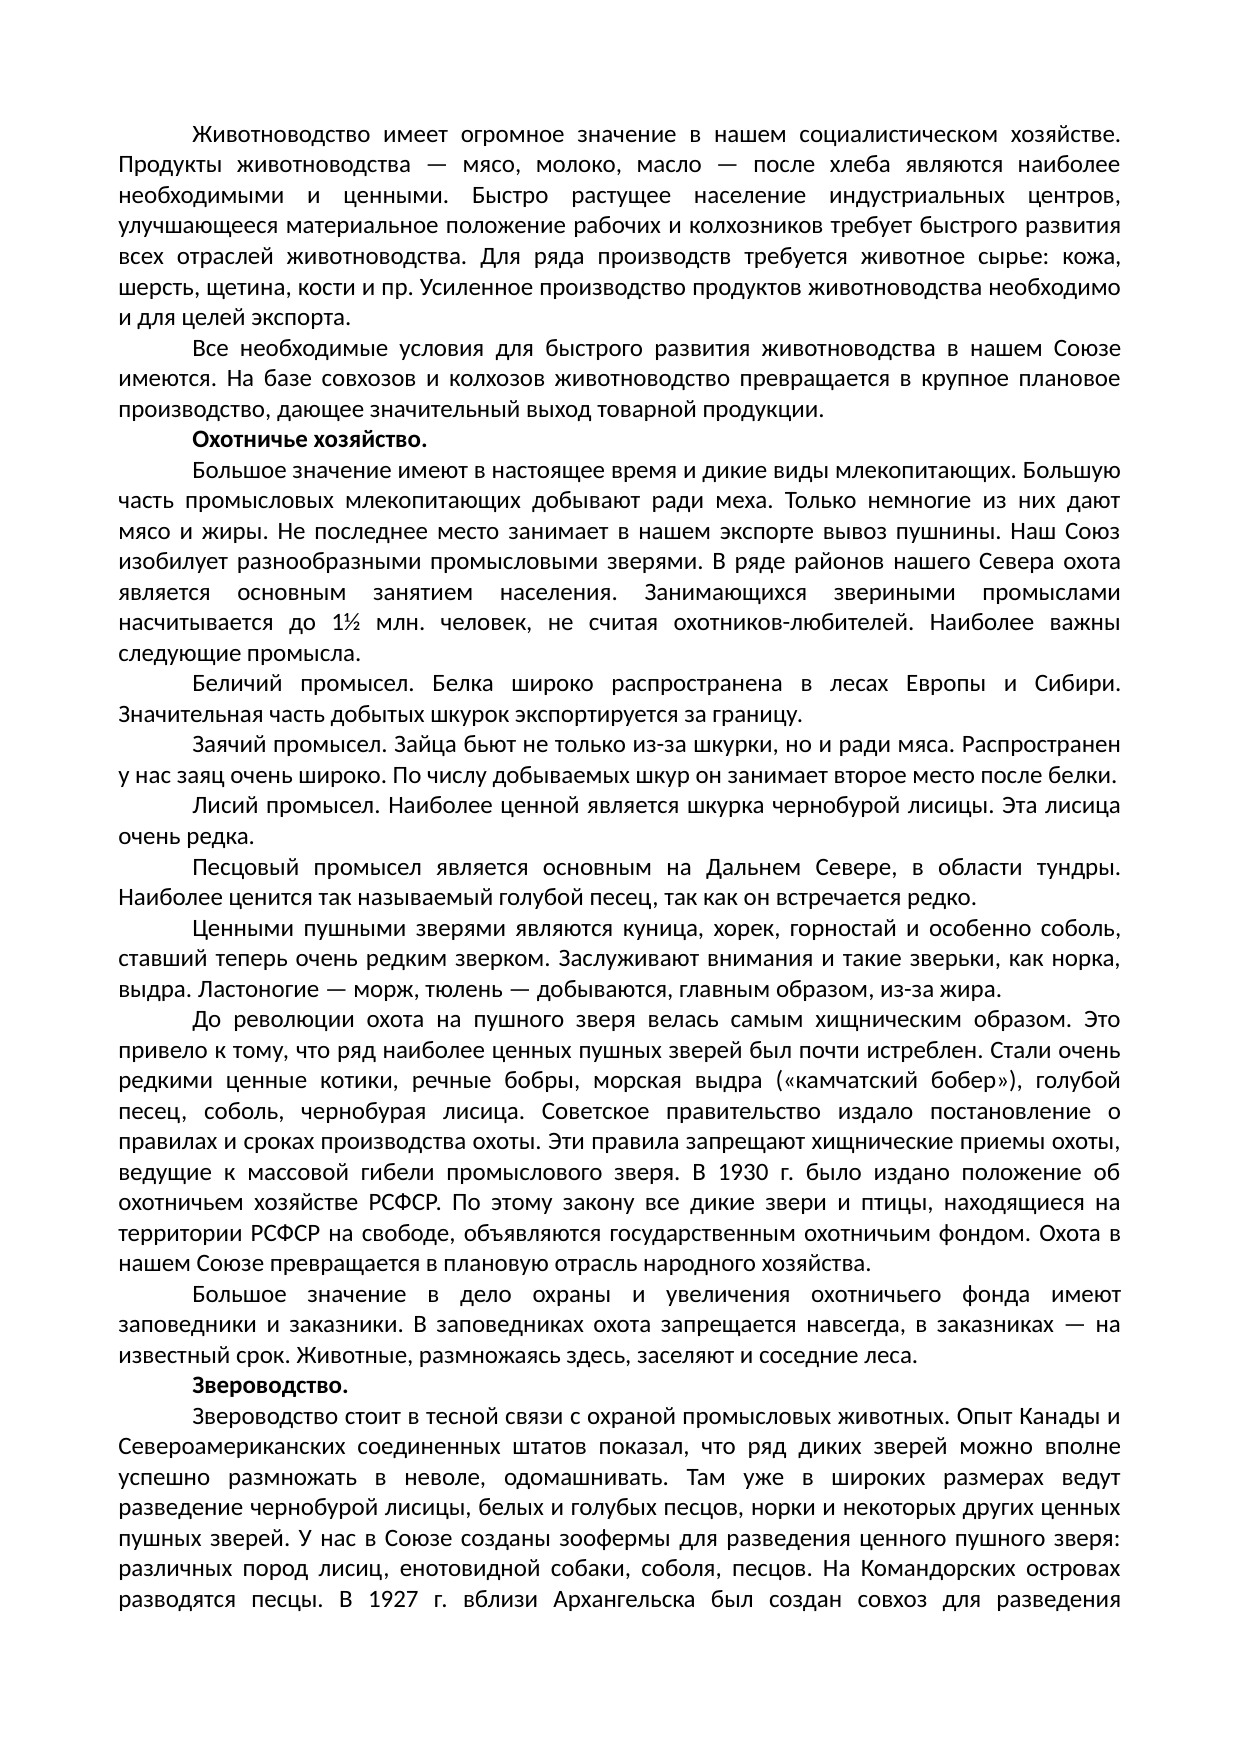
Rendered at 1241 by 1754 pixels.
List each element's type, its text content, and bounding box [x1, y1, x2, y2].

text Большое значение имеют в настоящее время и дикие виды млекопитающих. Большую часть промысловых млекопитающих добывают ради меха. Только немногие из них дают мясо и жиры. Не последнее место занимает в нашем экспорте вывоз пушнины. Наш Союз изобилует разнообразными промысловыми зверями. В ряде районов нашего Севера охота является основным занятием населения. Занимающихся звериными промыслами насчитывается до 1½ млн. человек, не считая охотников-любителей. Наиболее важны следующие промысла. [118, 454, 1122, 667]
text До революции охота на пушного зверя велась самым хищническим образом. Это привело к тому, что ряд наиболее ценных пушных зверей был почти истреблен. Стали очень редкими ценные котики, речные бобры, морская выдра («камчатский бобер»), голубой песец, соболь, чернобурая лисица. Советское правительство издало постановление о правилах и сроках производства охоты. Эти правила запрещают хищнические приемы охоты, ведущие к массовой гибели промыслового зверя. В 1930 г. было издано положение об охотничьем хозяйстве РСФСР. По этому закону все дикие звери и птицы, находящиеся на территории РСФСР на свободе, объявляются государственным охотничьим фондом. Охота в нашем Союзе превращается в плановую отрасль народного хозяйства. [118, 1003, 1122, 1278]
text Животноводство имеет огромное значение в нашем социалистическом хозяйстве. Продукты животноводства — мясо, молоко, масло — после хлеба являются наиболее необходимыми и ценными. Быстро растущее население индустриальных центров, улучшающееся материальное положение рабочих и колхозников требует быстрого развития всех отраслей животноводства. Для ряда производств требуется животное сырье: кожа, шерсть, щетина, кости и пр. Усиленное производство продуктов животноводства необходимо и для целей экспорта. [118, 118, 1122, 332]
text Звероводство. [118, 1369, 1122, 1400]
text Заячий промысел. Зайца бьют не только из-за шкурки, но и ради мяса. Распространен у нас заяц очень широко. По числу добываемых шкур он занимает второе место после белки. [118, 728, 1122, 789]
text Беличий промысел. Белка широко распространена в лесах Европы и Сибири. Значительная часть добытых шкурок экспортируется за границу. [118, 667, 1122, 728]
text Ценными пушными зверями являются куница, хорек, горностай и особенно соболь, ставший теперь очень редким зверком. Заслуживают внимания и такие зверьки, как норка, выдра. Ластоногие — морж, тюлень — добываются, главным образом, из-за жира. [118, 912, 1122, 1003]
text Песцовый промысел является основным на Дальнем Севере, в области тундры. Наиболее ценится так называемый голубой песец, так как он встречается редко. [118, 851, 1122, 912]
text Охотничье хозяйство. [118, 423, 1122, 454]
text Лисий промысел. Наиболее ценной является шкурка чернобурой лисицы. Эта лисица очень редка. [118, 789, 1122, 851]
text Большое значение в дело охраны и увеличения охотничьего фонда имеют заповедники и заказники. В заповедниках охота запрещается навсегда, в заказниках — на известный срок. Животные, размножаясь здесь, заселяют и соседние леса. [118, 1278, 1122, 1369]
text Звероводство стоит в тесной связи с охраной промысловых животных. Опыт Канады и Североамериканских соединенных штатов показал, что ряд диких зверей можно вполне успешно размножать в неволе, одомашнивать. Там уже в широких размерах ведут разведение чернобурой лисицы, белых и голубых песцов, норки и некоторых других ценных пушных зверей. У нас в Союзе созданы зоофермы для разведения ценного пушного зверя: различных пород лисиц, енотовидной собаки, соболя, песцов. На Командорских островах разводятся песцы. В 1927 г. вблизи Архангельска был создан совхоз для разведения [118, 1400, 1122, 1614]
text Все необходимые условия для быстрого развития животноводства в нашем Союзе имеются. На базе совхозов и колхозов животноводство превращается в крупное плановое производство, дающее значительный выход товарной продукции. [118, 332, 1122, 423]
